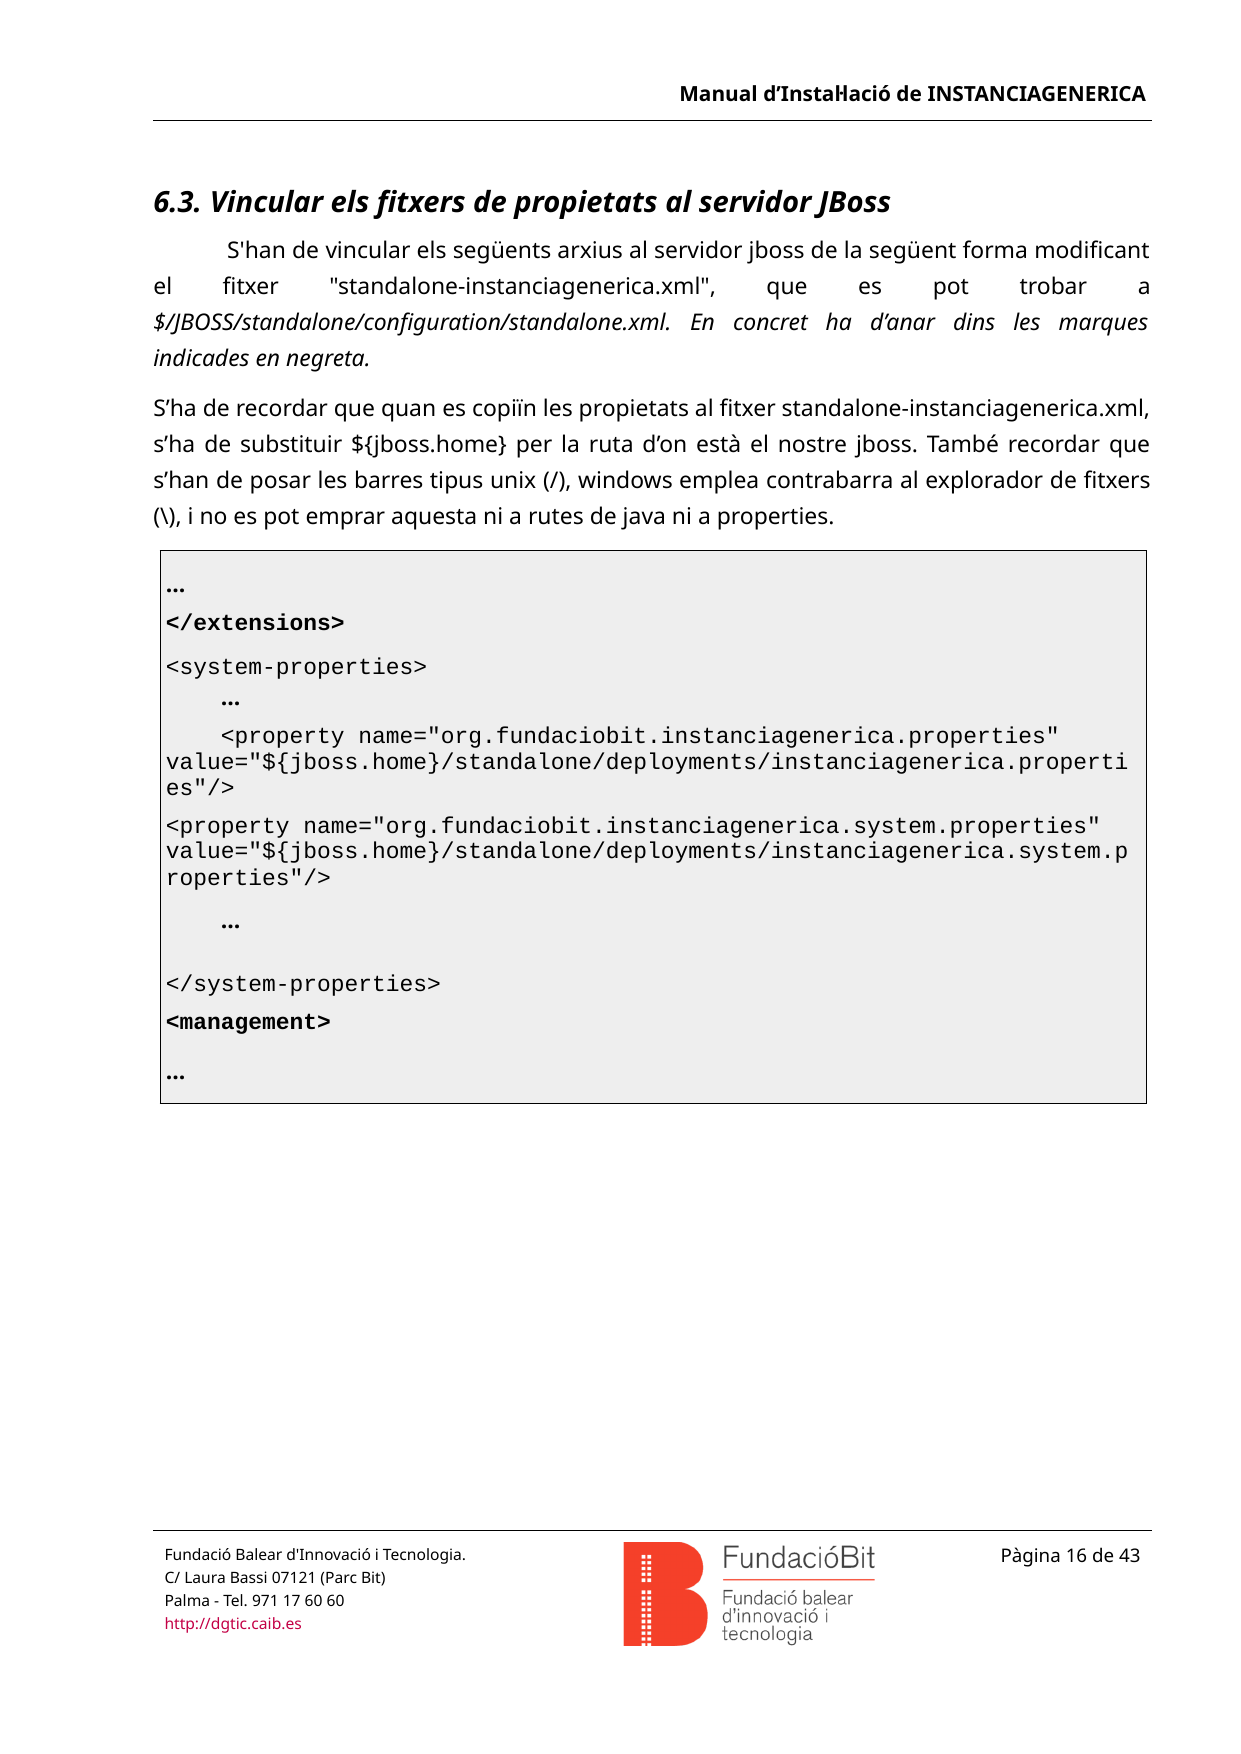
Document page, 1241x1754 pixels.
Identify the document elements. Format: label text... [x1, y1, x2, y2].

table_header ... </extensions> <system-properties> ... <property name="org.fundaciobit.instanciagenerica.properties" value="${jboss.home}/standalone/deployments/instanciagenerica.properties"/> <property name="org.fundaciobit.instanciagenerica.system.properties" value="${jboss.home}/standalone/deployments/instanciagenerica.system.properties"/> ... </system-properties> <management> ... [161, 551, 1146, 1103]
text S'han de vincular els següents arxius al servidor jboss de la següent forma modificant el fitxer "standalone-instanciagenerica.xml", que es pot trobar a $/JBOSS/standalone/configuration/standalone.xml. En concret ha d’anar dins les marques indicades en negreta. [153, 234, 1152, 373]
subtitle Vincular els fitxers de propietats al servidor JBoss [153, 181, 1152, 221]
text S’ha de recordar que quan es copiïn les propietats al fitxer standalone-instanciagenerica.xml, s’ha de substituir ${jboss.home} per la ruta d’on està el nostre jboss. També recordar que s’han de posar les barres tipus unix (/), windows emplea contrabarra al explorador de fitxers (\), i no es pot emprar aquesta ni a rutes de java ni a properties. [153, 392, 1152, 531]
picture [623, 1542, 875, 1646]
